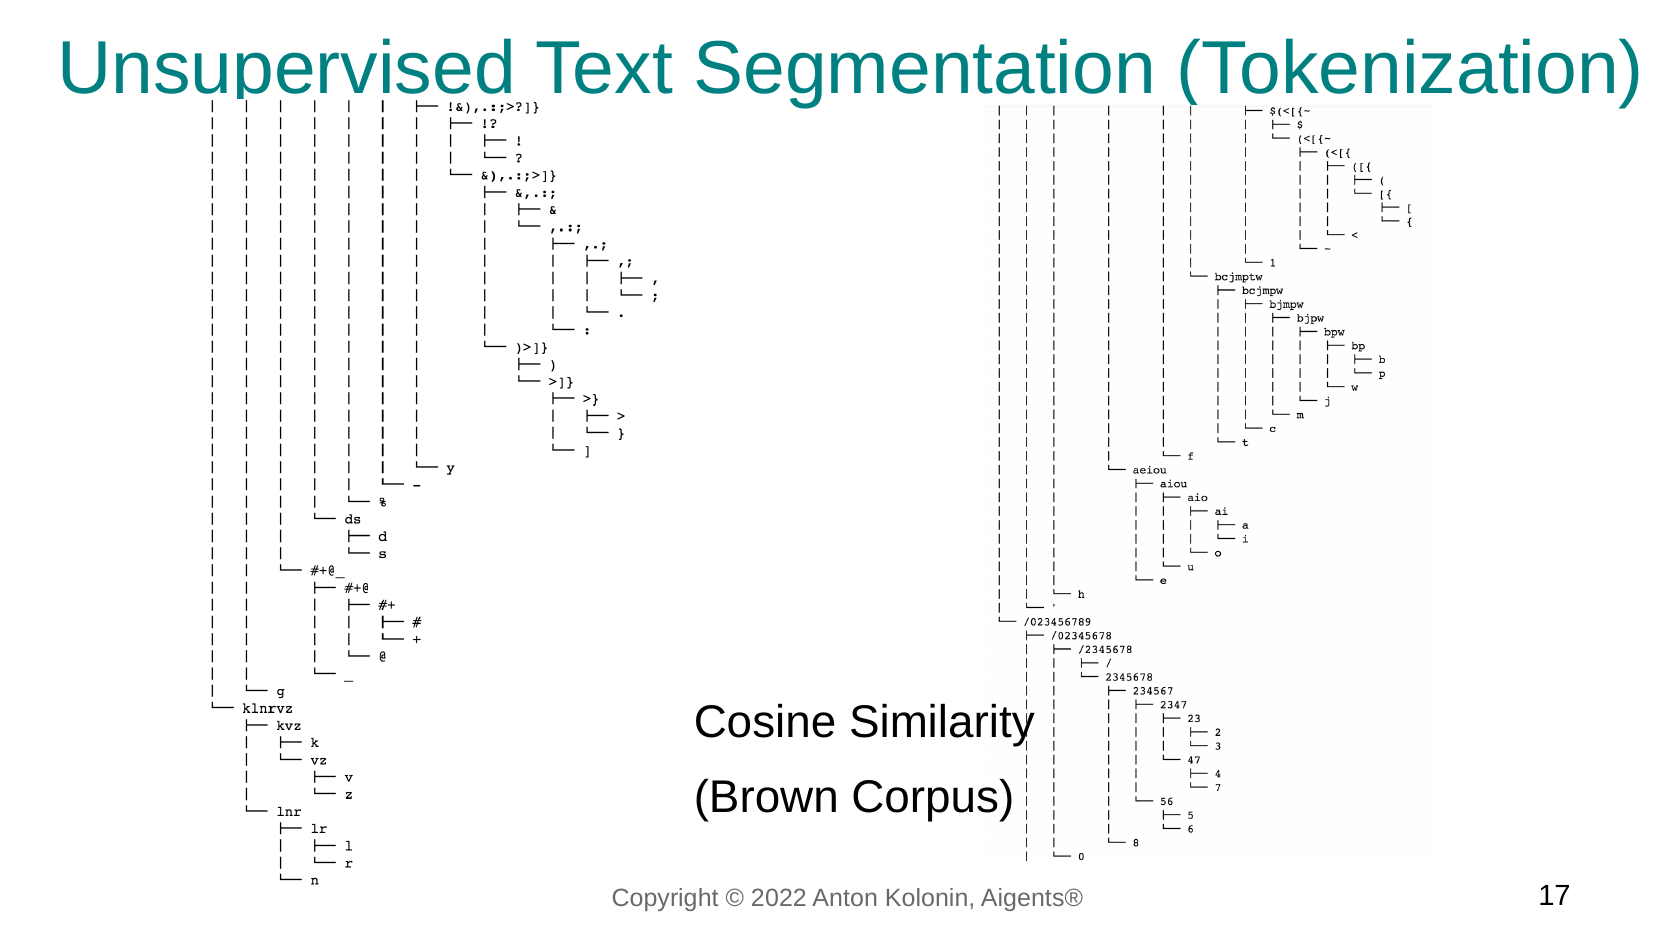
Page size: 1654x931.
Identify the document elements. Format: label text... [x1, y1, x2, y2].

picture [196, 99, 680, 886]
text_box Unsupervised Text Segmentation (Tokenization) [0, 0, 1653, 135]
text_box Cosine Similarity (Brown Corpus) [679, 688, 1140, 862]
picture [985, 105, 1433, 862]
